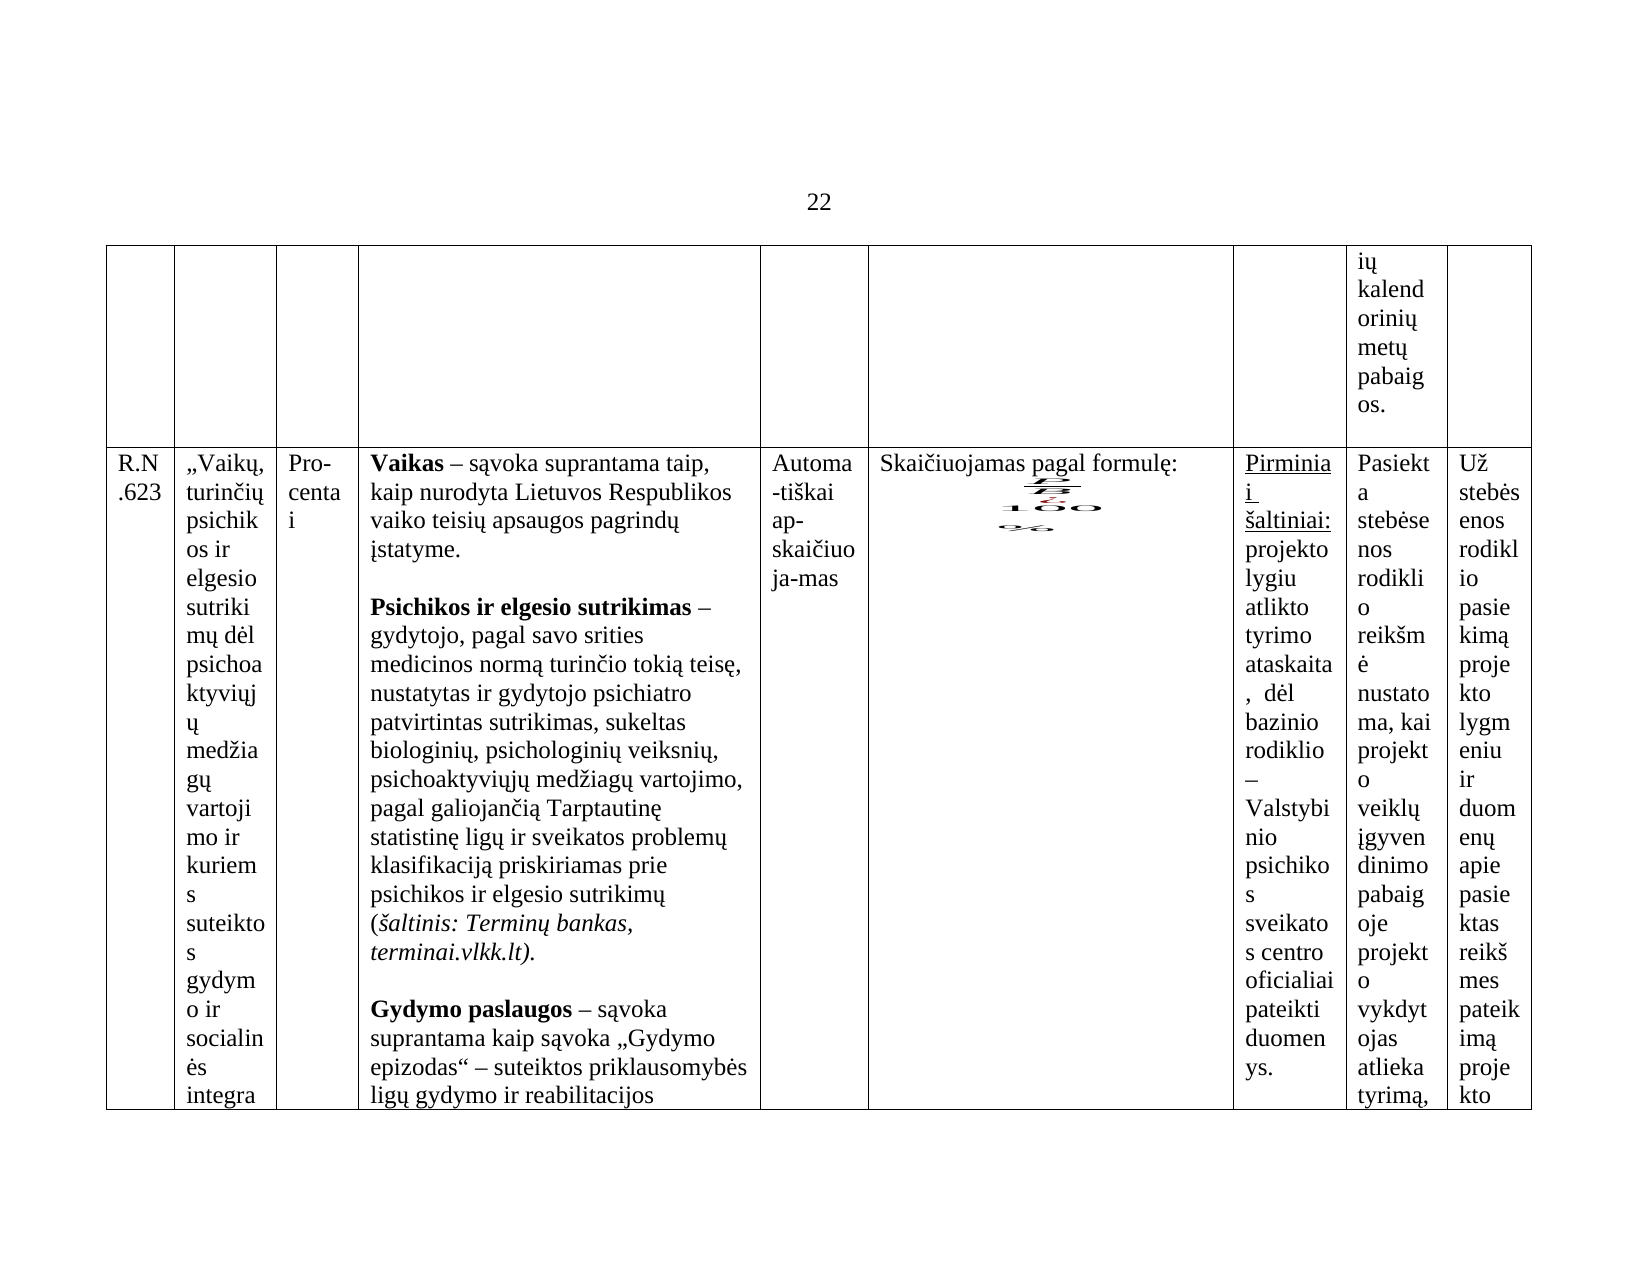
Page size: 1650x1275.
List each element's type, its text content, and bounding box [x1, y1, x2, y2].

table_cell [1234, 246, 1346, 447]
table_cell Automa-tiškai ap- skaičiuoja-mas [761, 448, 868, 1109]
table_cell [1448, 246, 1531, 447]
table_cell Už stebėsenos rodiklio pasiekimą projekto lygmeniu ir duomenų apie pasiektas reikšmes pateikimą projekto [1448, 448, 1531, 1109]
table_cell R.N.623 [107, 448, 174, 1109]
table_cell Pasiekta stebėsenos rodiklio reikšmė nustatoma, kai projekto veiklų įgyvendinimo pabaigoje projekto vykdytojas atlieka tyrimą, [1347, 448, 1447, 1109]
table_cell [107, 246, 174, 447]
table_cell ių kalendorinių metų pabaigos. [1347, 246, 1447, 447]
table_cell [175, 246, 276, 447]
table_cell [359, 246, 760, 447]
table_cell [869, 246, 1233, 447]
table_cell Pirminiai šaltiniai: projekto lygiu atlikto tyrimo ataskaita, dėl bazinio rodiklio – Valstybinio psichikos sveikatos centro oficialiai pateikti duomenys. [1234, 448, 1346, 1109]
table_cell [761, 246, 868, 447]
table_cell [277, 246, 358, 447]
table_cell Vaikas – sąvoka suprantama taip, kaip nurodyta Lietuvos Respublikos vaiko teisių apsaugos pagrindų įstatyme. Psichikos ir elgesio sutrikimas – gydytojo, pagal savo srities medicinos normą turinčio tokią teisę, nustatytas ir gydytojo psichiatro patvirtintas sutrikimas, sukeltas biologinių, psichologinių veiksnių, psichoaktyviųjų medžiagų vartojimo, pagal galiojančią Tarptautinę statistinę ligų ir sveikatos problemų klasifikaciją priskiriamas prie psichikos ir elgesio sutrikimų (šaltinis: Terminų bankas, terminai.vlkk.lt). Gydymo paslaugos – sąvoka suprantama kaip sąvoka „Gydymo epizodas“ – suteiktos priklausomybės ligų gydymo ir reabilitacijos [359, 448, 760, 1109]
table_cell „Vaikų, turinčių psichikos ir elgesio sutrikimų dėl psichoaktyviųjų medžiagų vartojimo ir kuriems suteiktos gydymo ir socialinės integra [175, 448, 276, 1109]
table_cell Skaičiuojamas pagal formulę: [869, 448, 1233, 1109]
table_cell Pro-centai [277, 448, 358, 1109]
